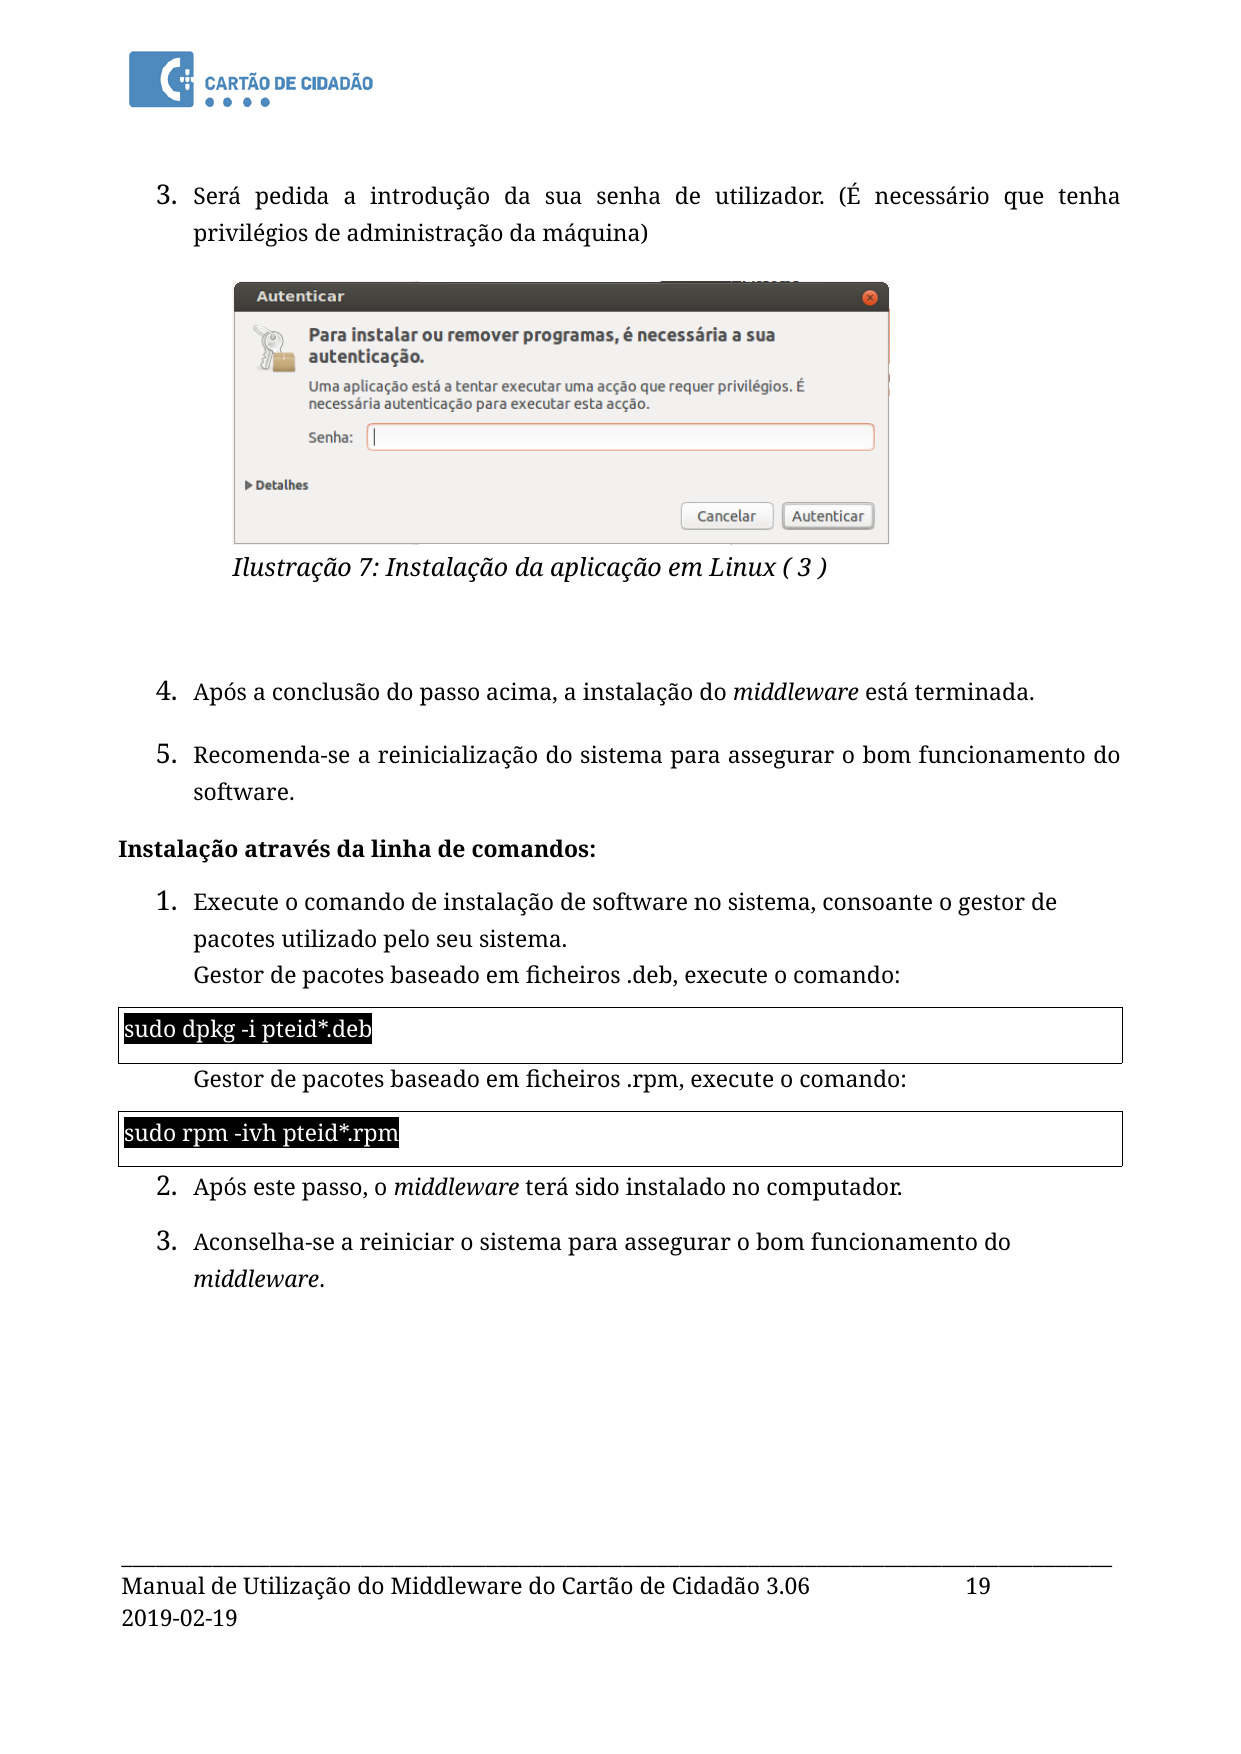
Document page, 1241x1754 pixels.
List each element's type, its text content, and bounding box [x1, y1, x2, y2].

list Após este passo, o middleware terá sido instalado no computador. [156, 1167, 1122, 1203]
picture [232, 281, 890, 545]
picture [127, 45, 420, 115]
list Gestor de pacotes baseado em ficheiros .rpm, execute o comando: [156, 1064, 1122, 1094]
list Após a conclusão do passo acima, a instalação do middleware está terminada. [156, 671, 1122, 708]
table_header sudo dpkg -i pteid*.deb [119, 1008, 1122, 1062]
list Recomenda-se a reinicialização do sistema para assegurar o bom funcionamento do software. [156, 734, 1122, 807]
list Aconselha-se a reiniciar o sistema para assegurar o bom funcionamento do middleware. [156, 1221, 1122, 1294]
list Será pedida a introdução da sua senha de utilizador. (É necessário que tenha privilégios de administração da máquina) [156, 175, 1122, 248]
table_header sudo rpm -ivh pteid*.rpm [119, 1112, 1122, 1166]
text Ilustração 7: Instalação da aplicação em Linux ( 3 ) [232, 545, 890, 583]
text Instalação através da linha de comandos: [118, 833, 1122, 864]
list Execute o comando de instalação de software no sistema, consoante o gestor de pacotes utilizado pelo seu sistema. Gestor de pacotes baseado em ficheiros .deb, execute o comando: [156, 881, 1122, 990]
